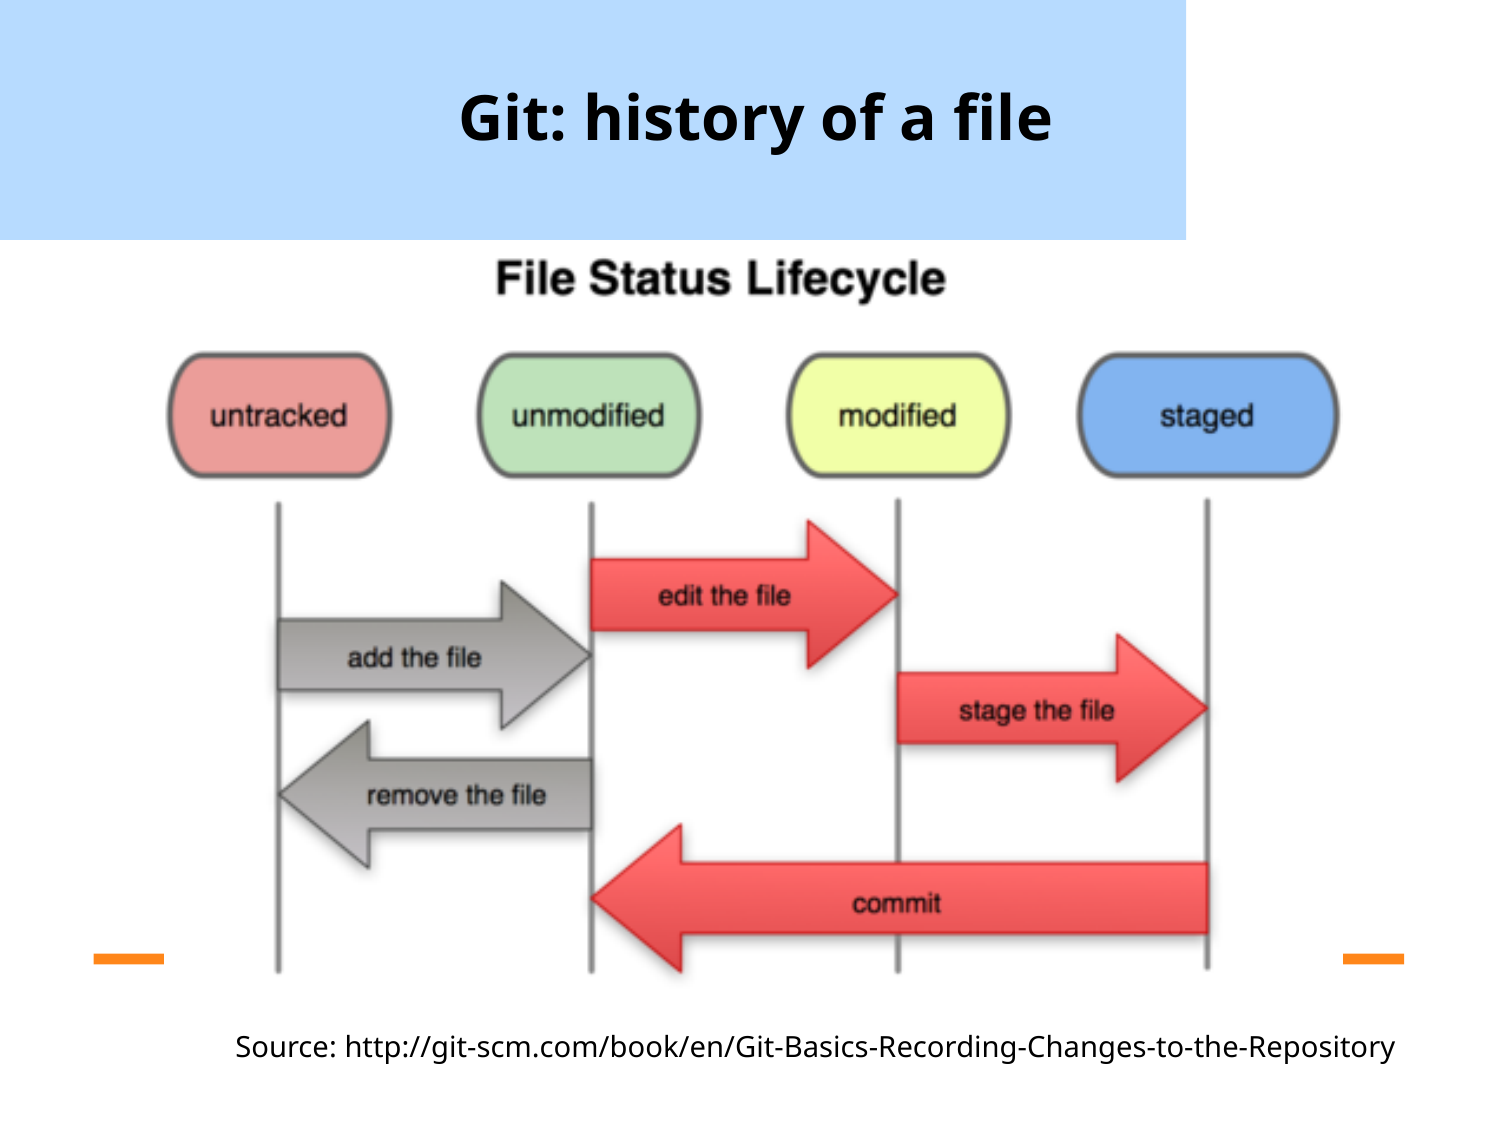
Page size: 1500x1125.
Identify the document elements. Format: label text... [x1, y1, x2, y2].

title Git: history of a file [80, 44, 1431, 188]
picture [0, 0, 1500, 1125]
text_box [0, 0, 1187, 240]
text_box Source: http://git-scm.com/book/en/Git-Basics-Recording-Changes-to-the-Repository [94, 966, 1396, 1125]
